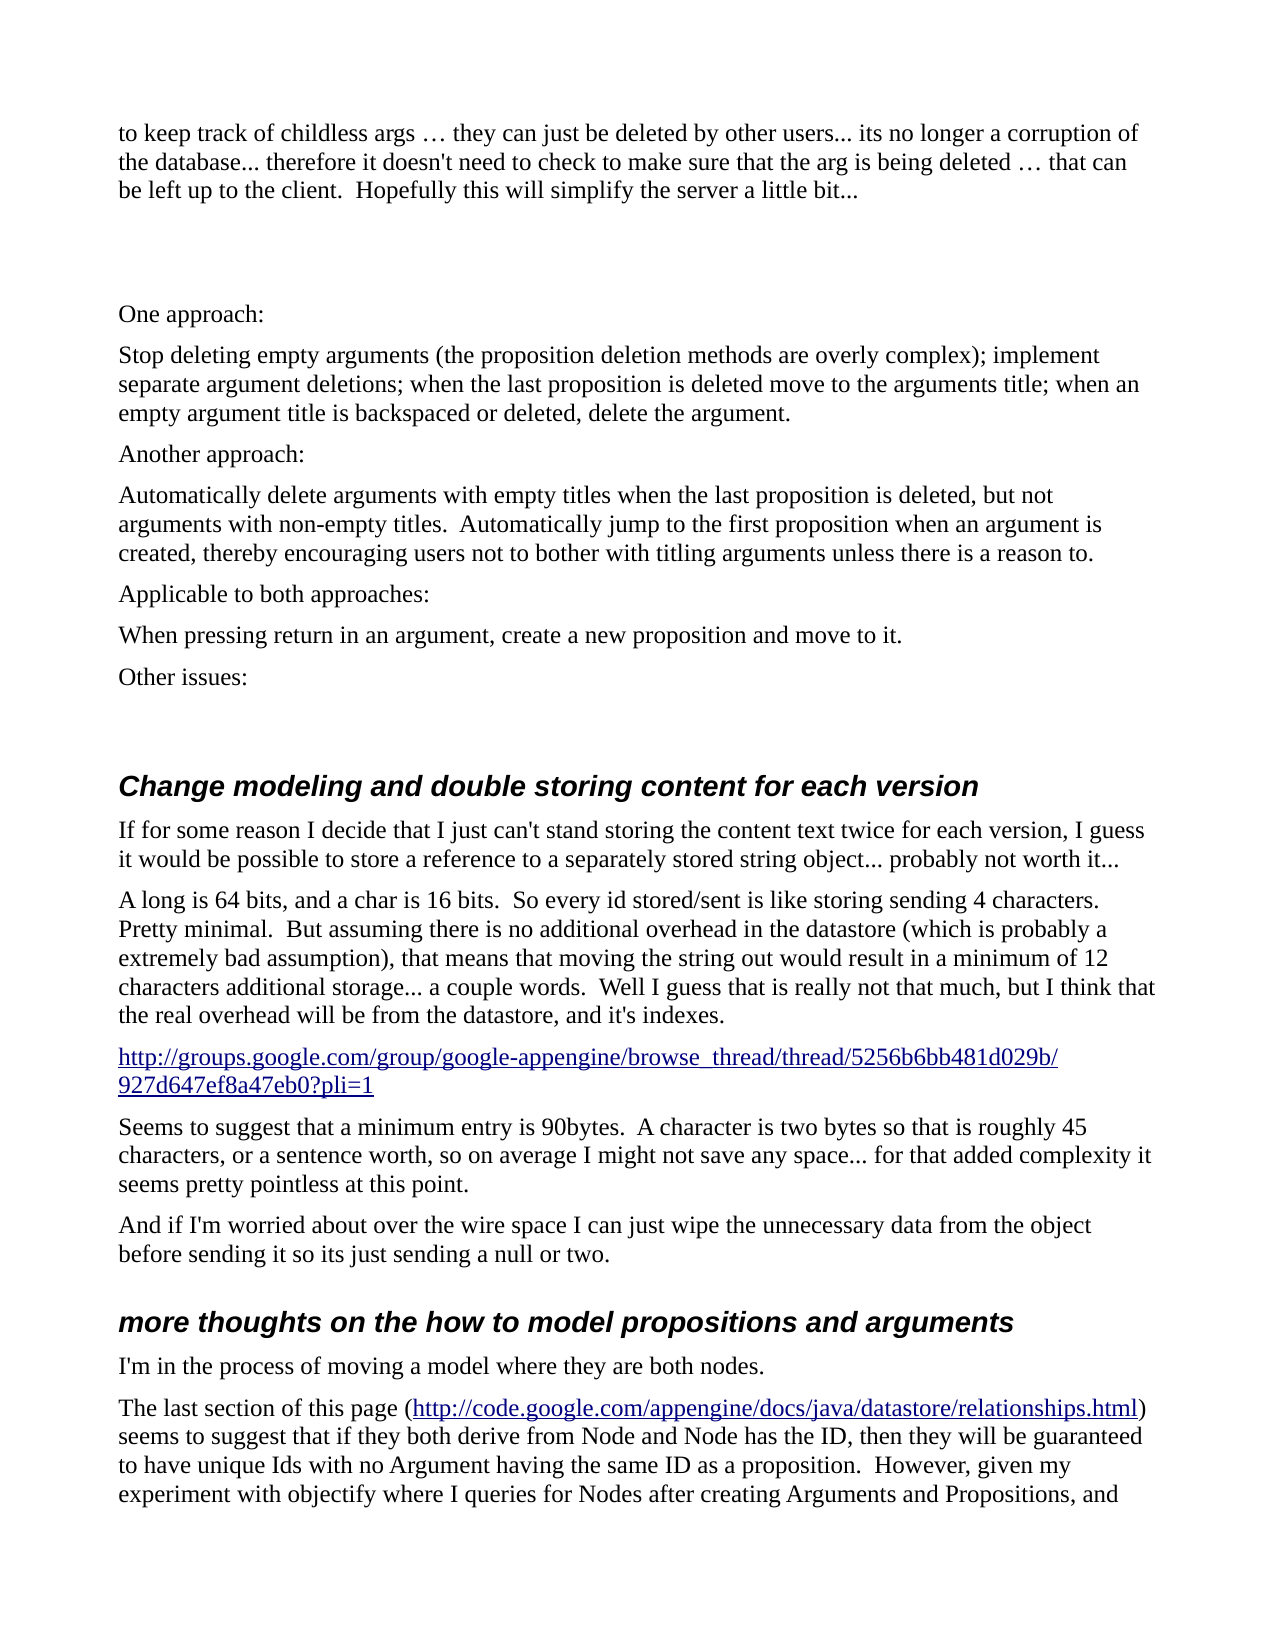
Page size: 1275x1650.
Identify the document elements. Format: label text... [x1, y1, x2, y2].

text If for some reason I decide that I just can't stand storing the content text twice for each version, I guess it would be possible to store a reference to a separately stored string object... probably not worth it... [118, 815, 1157, 873]
text Other issues: [118, 662, 1157, 691]
text to keep track of childless args … they can just be deleted by other users... its no longer a corruption of the database... therefore it doesn't need to check to make sure that the arg is being deleted … that can be left up to the client. Hopefully this will simplify the server a little bit... [118, 118, 1157, 204]
subtitle Change modeling and double storing content for each version [118, 769, 1157, 803]
text Seems to suggest that a minimum entry is 90bytes. A character is two bytes so that is roughly 45 characters, or a sentence worth, so on average I might not save any space... for that added complexity it seems pretty pointless at this point. [118, 1112, 1157, 1198]
text Applicable to both approaches: [118, 579, 1157, 608]
text When pressing return in an argument, create a new proposition and move to it. [118, 621, 1157, 649]
text Automatically delete arguments with empty titles when the last proposition is deleted, but not arguments with non-empty titles. Automatically jump to the first proposition when an argument is created, thereby encouraging users not to bother with titling arguments unless there is a reason to. [118, 481, 1157, 567]
text A long is 64 bits, and a char is 16 bits. So every id stored/sent is like storing sending 4 characters. Pretty minimal. But assuming there is no additional overhead in the datastore (which is probably a extremely bad assumption), that means that moving the string out would result in a minimum of 12 characters additional storage... a couple words. Well I guess that is really not that much, but I think that the real overhead will be from the datastore, and it's indexes. [118, 885, 1157, 1029]
text Stop deleting empty arguments (the proposition deletion methods are overly complex); implement separate argument deletions; when the last proposition is deleted move to the arguments title; when an empty argument title is backspaced or deleted, delete the argument. [118, 341, 1157, 427]
text One approach: [118, 299, 1157, 328]
text I'm in the process of moving a model where they are both nodes. [118, 1351, 1157, 1380]
text Another approach: [118, 439, 1157, 468]
subtitle more thoughts on the how to model propositions and arguments [118, 1305, 1157, 1339]
text The last section of this page (http://code.google.com/appengine/docs/java/datastore/relationships.html) seems to suggest that if they both derive from Node and Node has the ID, then they will be guaranteed to have unique Ids with no Argument having the same ID as a proposition. However, given my experiment with objectify where I queries for Nodes after creating Arguments and Propositions, and [118, 1393, 1157, 1508]
text http://groups.google.com/group/google-appengine/browse_thread/thread/5256b6bb481d029b/927d647ef8a47eb0?pli=1 [118, 1042, 1157, 1099]
text And if I'm worried about over the wire space I can just wipe the unnecessary data from the object before sending it so its just sending a null or two. [118, 1210, 1157, 1268]
